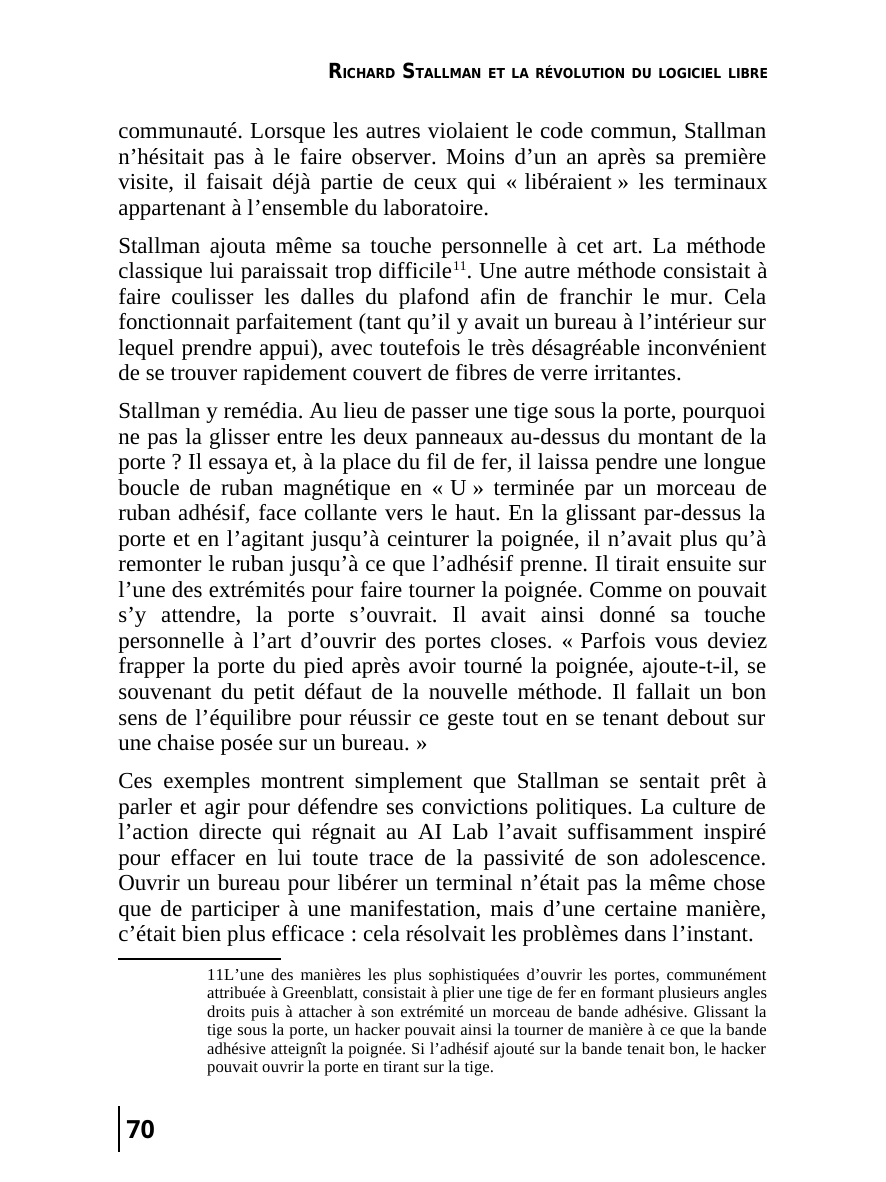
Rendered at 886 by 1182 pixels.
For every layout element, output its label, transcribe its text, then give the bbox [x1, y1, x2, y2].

text Stallman y remédia. Au lieu de passer une tige sous la porte, pourquoi ne pas la glisser entre les deux panneaux au-dessus du montant de la porte ? Il essaya et, à la place du fil de fer, il laissa pendre une longue boucle de ruban magnétique en « U » terminée par un morceau de ruban adhésif, face collante vers le haut. En la glissant par-dessus la porte et en l’agitant jusqu’à ceinturer la poignée, il n’avait plus qu’à remonter le ruban jusqu’à ce que l’adhésif prenne. Il tirait ensuite sur l’une des extrémités pour faire tourner la poignée. Comme on pouvait s’y attendre, la porte s’ouvrait. Il avait ainsi donné sa touche personnelle à l’art d’ouvrir des portes closes. « Parfois vous deviez frapper la porte du pied après avoir tourné la poignée, ajoute-t-il, se souvenant du petit défaut de la nouvelle méthode. Il fallait un bon sens de l’équilibre pour réussir ce geste tout en se tenant debout sur une chaise posée sur un bureau. » [118, 398, 768, 756]
text communauté. Lorsque les autres violaient le code commun, Stallman n’hésitait pas à le faire observer. Moins d’un an après sa première visite, il faisait déjà partie de ceux qui « libéraient » les terminaux appartenant à l’ensemble du laboratoire. [118, 118, 768, 220]
text Stallman ajouta même sa touche personnelle à cet art. La méthode classique lui paraissait trop difficile. Une autre méthode consistait à faire coulisser les dalles du plafond afin de franchir le mur. Cela fonctionnait parfaitement (tant qu’il y avait un bureau à l’intérieur sur lequel prendre appui), avec toutefois le très désagréable inconvénient de se trouver rapidement couvert de fibres de verre irritantes. [118, 233, 768, 386]
text L’une des manières les plus sophistiquées d’ouvrir les portes, communément attribuée à Greenblatt, consistait à plier une tige de fer en formant plusieurs angles droits puis à attacher à son extrémité un morceau de bande adhésive. Glissant la tige sous la porte, un hacker pouvait ainsi la tourner de manière à ce que la bande adhésive atteignît la poignée. Si l’adhésif ajouté sur la bande tenait bon, le hacker pouvait ouvrir la porte en tirant sur la tige. [207, 965, 768, 1076]
text Ces exemples montrent simplement que Stallman se sentait prêt à parler et agir pour défendre ses convictions politiques. La culture de l’action directe qui régnait au AI Lab l’avait suffisamment inspiré pour effacer en lui toute trace de la passivité de son adolescence. Ouvrir un bureau pour libérer un terminal n’était pas la même chose que de participer à une manifestation, mais d’une certaine manière, c’était bien plus efficace : cela résolvait les problèmes dans l’instant. [118, 768, 768, 947]
